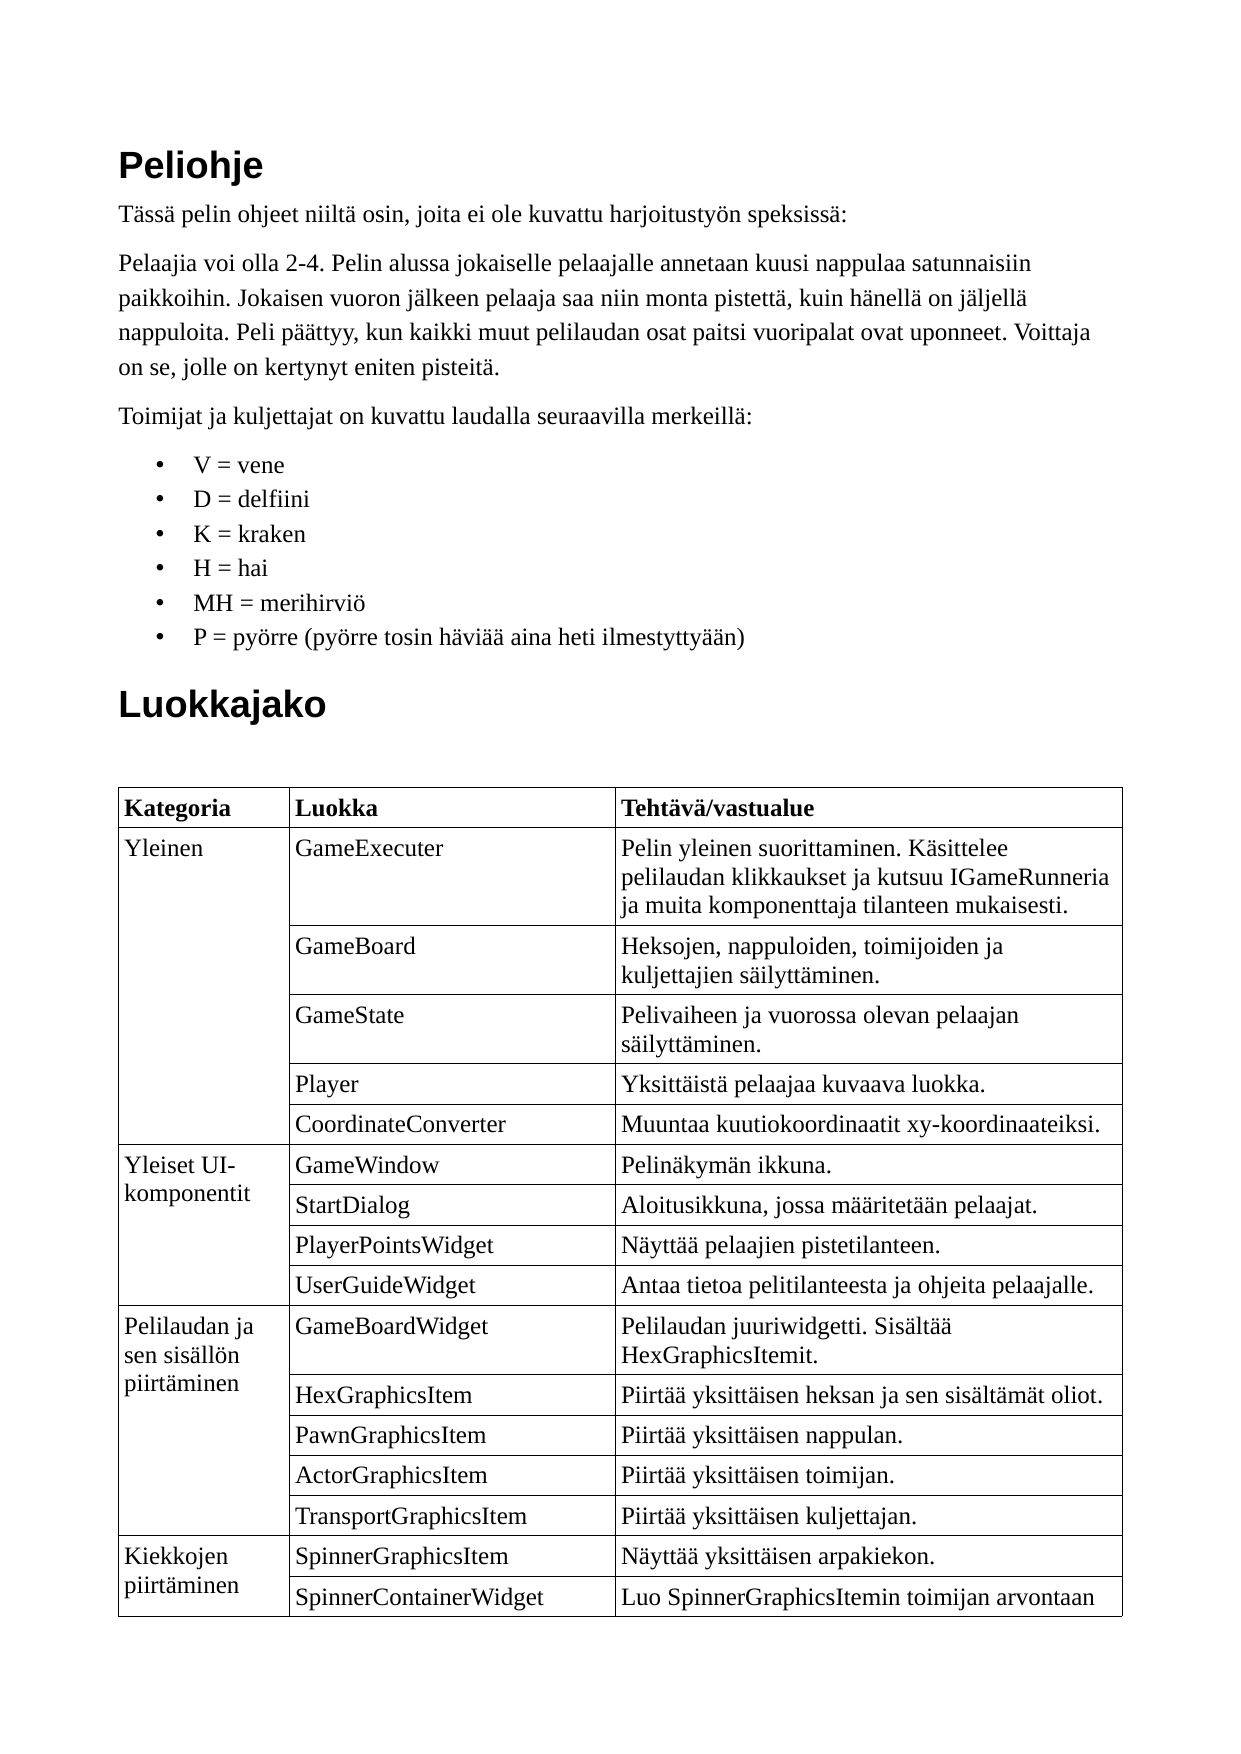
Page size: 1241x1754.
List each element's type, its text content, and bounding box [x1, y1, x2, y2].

list P = pyörre (pyörre tosin häviää aina heti ilmestyttyään) [156, 622, 1122, 651]
table_cell Pelin yleinen suorittaminen. Käsittelee pelilaudan klikkaukset ja kutsuu IGameRunneria ja muita komponenttaja tilanteen mukaisesti. [616, 828, 1122, 925]
list H = hai [156, 553, 1122, 582]
table_cell Piirtää yksittäisen heksan ja sen sisältämät oliot. [616, 1375, 1122, 1414]
table_cell GameState [290, 995, 615, 1063]
table_cell Näyttää pelaajien pistetilanteen. [616, 1226, 1122, 1265]
table_cell Player [290, 1064, 615, 1103]
table_cell TransportGraphicsItem [290, 1496, 615, 1535]
subtitle Luokkajako [118, 682, 1122, 725]
list K = kraken [156, 519, 1122, 548]
table_cell SpinnerContainerWidget [290, 1577, 615, 1616]
list D = delfiini [156, 484, 1122, 513]
table_cell Antaa tietoa pelitilanteesta ja ohjeita pelaajalle. [616, 1266, 1122, 1305]
table_cell Pelivaiheen ja vuorossa olevan pelaajan säilyttäminen. [616, 995, 1122, 1063]
table_cell GameExecuter [290, 828, 615, 925]
text Tässä pelin ohjeet niiltä osin, joita ei ole kuvattu harjoitustyön speksissä: [118, 199, 1122, 228]
table_cell GameBoardWidget [290, 1306, 615, 1374]
list V = vene [156, 450, 1122, 479]
table_cell ActorGraphicsItem [290, 1456, 615, 1495]
table_cell Muuntaa kuutiokoordinaatit xy-koordinaateiksi. [616, 1105, 1122, 1144]
table_cell Pelilaudan juuriwidgetti. Sisältää HexGraphicsItemit. [616, 1306, 1122, 1374]
table_cell Luo SpinnerGraphicsItemin toimijan arvontaan [616, 1577, 1122, 1616]
table_cell Yleiset UI-komponentit [119, 1145, 289, 1305]
table_header Kategoria [119, 788, 289, 827]
table_cell HexGraphicsItem [290, 1375, 615, 1414]
table_cell Yksittäistä pelaajaa kuvaava luokka. [616, 1064, 1122, 1103]
table_cell Kiekkojen piirtäminen [119, 1536, 289, 1616]
table_cell Piirtää yksittäisen kuljettajan. [616, 1496, 1122, 1535]
table_cell Piirtää yksittäisen toimijan. [616, 1456, 1122, 1495]
table_cell UserGuideWidget [290, 1266, 615, 1305]
text Toimijat ja kuljettajat on kuvattu laudalla seuraavilla merkeillä: [118, 401, 1122, 429]
table_cell Yleinen [119, 828, 289, 1144]
list MH = merihirviö [156, 588, 1122, 617]
table_header Luokka [290, 788, 615, 827]
table_cell Pelinäkymän ikkuna. [616, 1145, 1122, 1184]
table_header Tehtävä/vastualue [616, 788, 1122, 827]
table_cell Näyttää yksittäisen arpakiekon. [616, 1536, 1122, 1576]
table_cell Piirtää yksittäisen nappulan. [616, 1416, 1122, 1455]
table_cell Aloitusikkuna, jossa määritetään pelaajat. [616, 1185, 1122, 1224]
text Pelaajia voi olla 2-4. Pelin alussa jokaiselle pelaajalle annetaan kuusi nappulaa satunnaisiin paikkoihin. Jokaisen vuoron jälkeen pelaaja saa niin monta pistettä, kuin hänellä on jäljellä nappuloita. Peli päättyy, kun kaikki muut pelilaudan osat paitsi vuoripalat ovat uponneet. Voittaja on se, jolle on kertynyt eniten pisteitä. [118, 248, 1122, 381]
table_cell SpinnerGraphicsItem [290, 1536, 615, 1576]
table_cell PlayerPointsWidget [290, 1226, 615, 1265]
table_cell Pelilaudan ja sen sisällön piirtäminen [119, 1306, 289, 1535]
table_cell GameWindow [290, 1145, 615, 1184]
subtitle Peliohje [118, 143, 1122, 187]
table_cell StartDialog [290, 1185, 615, 1224]
table_cell GameBoard [290, 926, 615, 994]
table_cell CoordinateConverter [290, 1105, 615, 1144]
table_cell Heksojen, nappuloiden, toimijoiden ja kuljettajien säilyttäminen. [616, 926, 1122, 994]
table_cell PawnGraphicsItem [290, 1416, 615, 1455]
